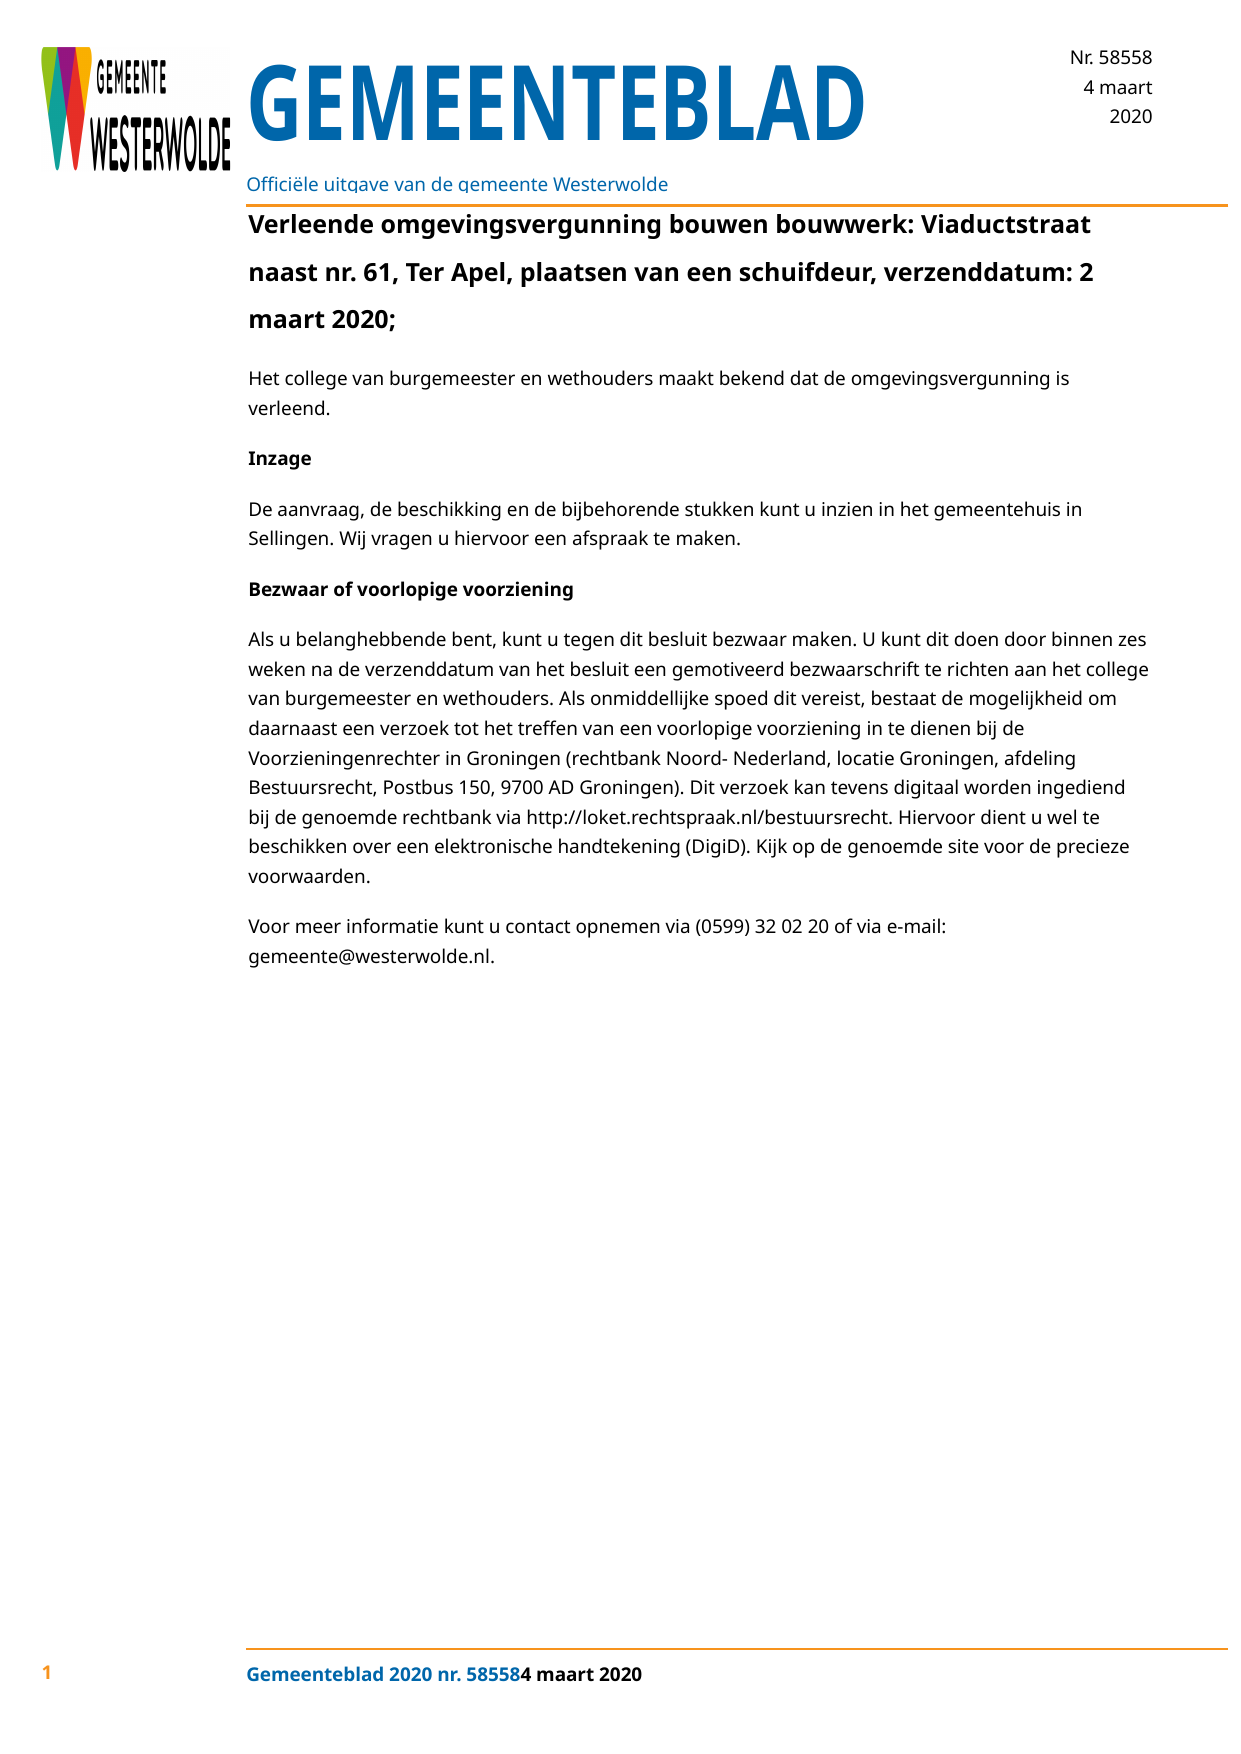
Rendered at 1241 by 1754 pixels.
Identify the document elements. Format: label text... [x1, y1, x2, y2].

text Bezwaar of voorlopige voorziening [248, 576, 1152, 602]
text Het college van burgemeester en wethouders maakt bekend dat de omgevingsvergunning is verleend. [248, 366, 1152, 421]
text Verleende omgevingsvergunning bouwen bouwwerk: Viaductstraat naast nr. 61, Ter Apel, plaatsen van een schuifdeur, verzenddatum: 2 maart 2020; [248, 207, 1152, 336]
text De aanvraag, de beschikking en de bijbehorende stukken kunt u inzien in het gemeentehuis in Sellingen. Wij vragen u hiervoor een afspraak te maken. [248, 496, 1152, 551]
picture [41, 47, 231, 172]
text Voor meer informatie kunt u contact opnemen via (0599) 32 02 20 of via e-mail: gemeente@westerwolde.nl. [248, 913, 1152, 969]
text Inzage [248, 446, 1152, 471]
text Als u belanghebbende bent, kunt u tegen dit besluit bezwaar maken. U kunt dit doen door binnen zes weken na de verzenddatum van het besluit een gemotiveerd bezwaarschrift te richten aan het college van burgemeester en wethouders. Als onmiddellijke spoed dit vereist, bestaat de mogelijkheid om daarnaast een verzoek tot het treffen van een voorlopige voorziening in te dienen bij de Voorzieningenrechter in Groningen (rechtbank Noord- Nederland, locatie Groningen, afdeling Bestuursrecht, Postbus 150, 9700 AD Groningen). Dit verzoek kan tevens digitaal worden ingediend bij de genoemde rechtbank via http://loket.rechtspraak.nl/bestuursrecht. Hiervoor dient u wel te beschikken over een elektronische handtekening (DigiD). Kijk op de genoemde site voor de precieze voorwaarden. [248, 626, 1152, 889]
